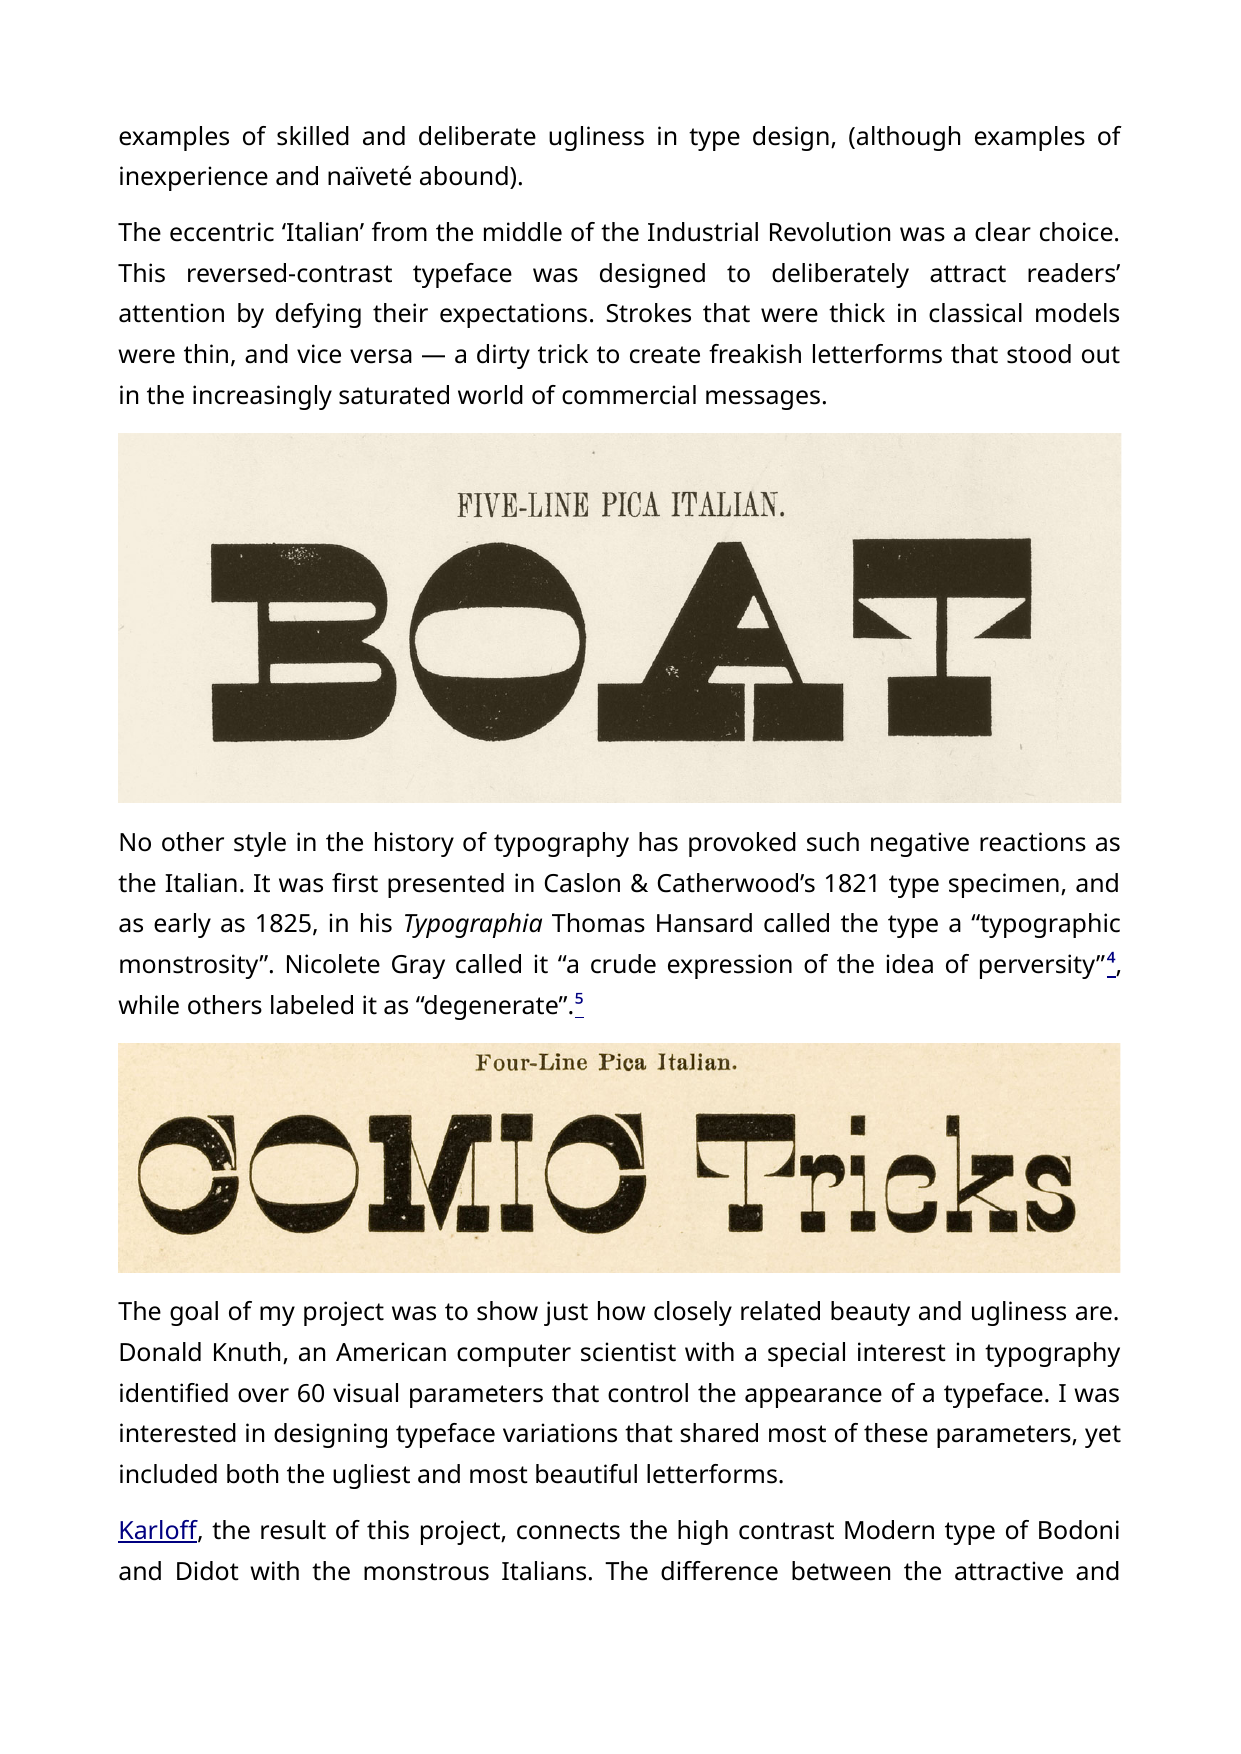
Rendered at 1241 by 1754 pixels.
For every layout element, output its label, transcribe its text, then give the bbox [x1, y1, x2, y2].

text The eccentric ‘Italian’ from the middle of the Industrial Revolution was a clear choice. This reversed-contrast typeface was designed to deliberately attract readers’ attention by defying their expectations. Strokes that were thick in classical models were thin, and vice versa — a dirty trick to create freakish letterforms that stood out in the increasingly saturated world of commercial messages. [118, 214, 1122, 412]
text No other style in the history of typography has provoked such negative reactions as the Italian. It was first presented in Caslon & Catherwood’s 1821 type specimen, and as early as 1825, in his Typographia Thomas Hansard called the type a “typographic monstrosity”. Nicolete Gray called it “a crude expression of the idea of perversity”⁴, while others labeled it as “degenerate”.⁵ [118, 824, 1122, 1022]
picture [118, 433, 1122, 803]
text examples of skilled and deliberate ugliness in type design, (although examples of inexperience and naïveté abound). [118, 118, 1122, 193]
picture [118, 1043, 1121, 1273]
text Karloff, the result of this project, connects the high contrast Modern type of Bodoni and Didot with the monstrous Italians. The difference between the attractive and [118, 1512, 1122, 1587]
text The goal of my project was to show just how closely related beauty and ugliness are. Donald Knuth, an American computer scientist with a special interest in typography identified over 60 visual parameters that control the appearance of a typeface. I was interested in designing typeface variations that shared most of these parameters, yet included both the ugliest and most beautiful letterforms. [118, 1294, 1122, 1491]
